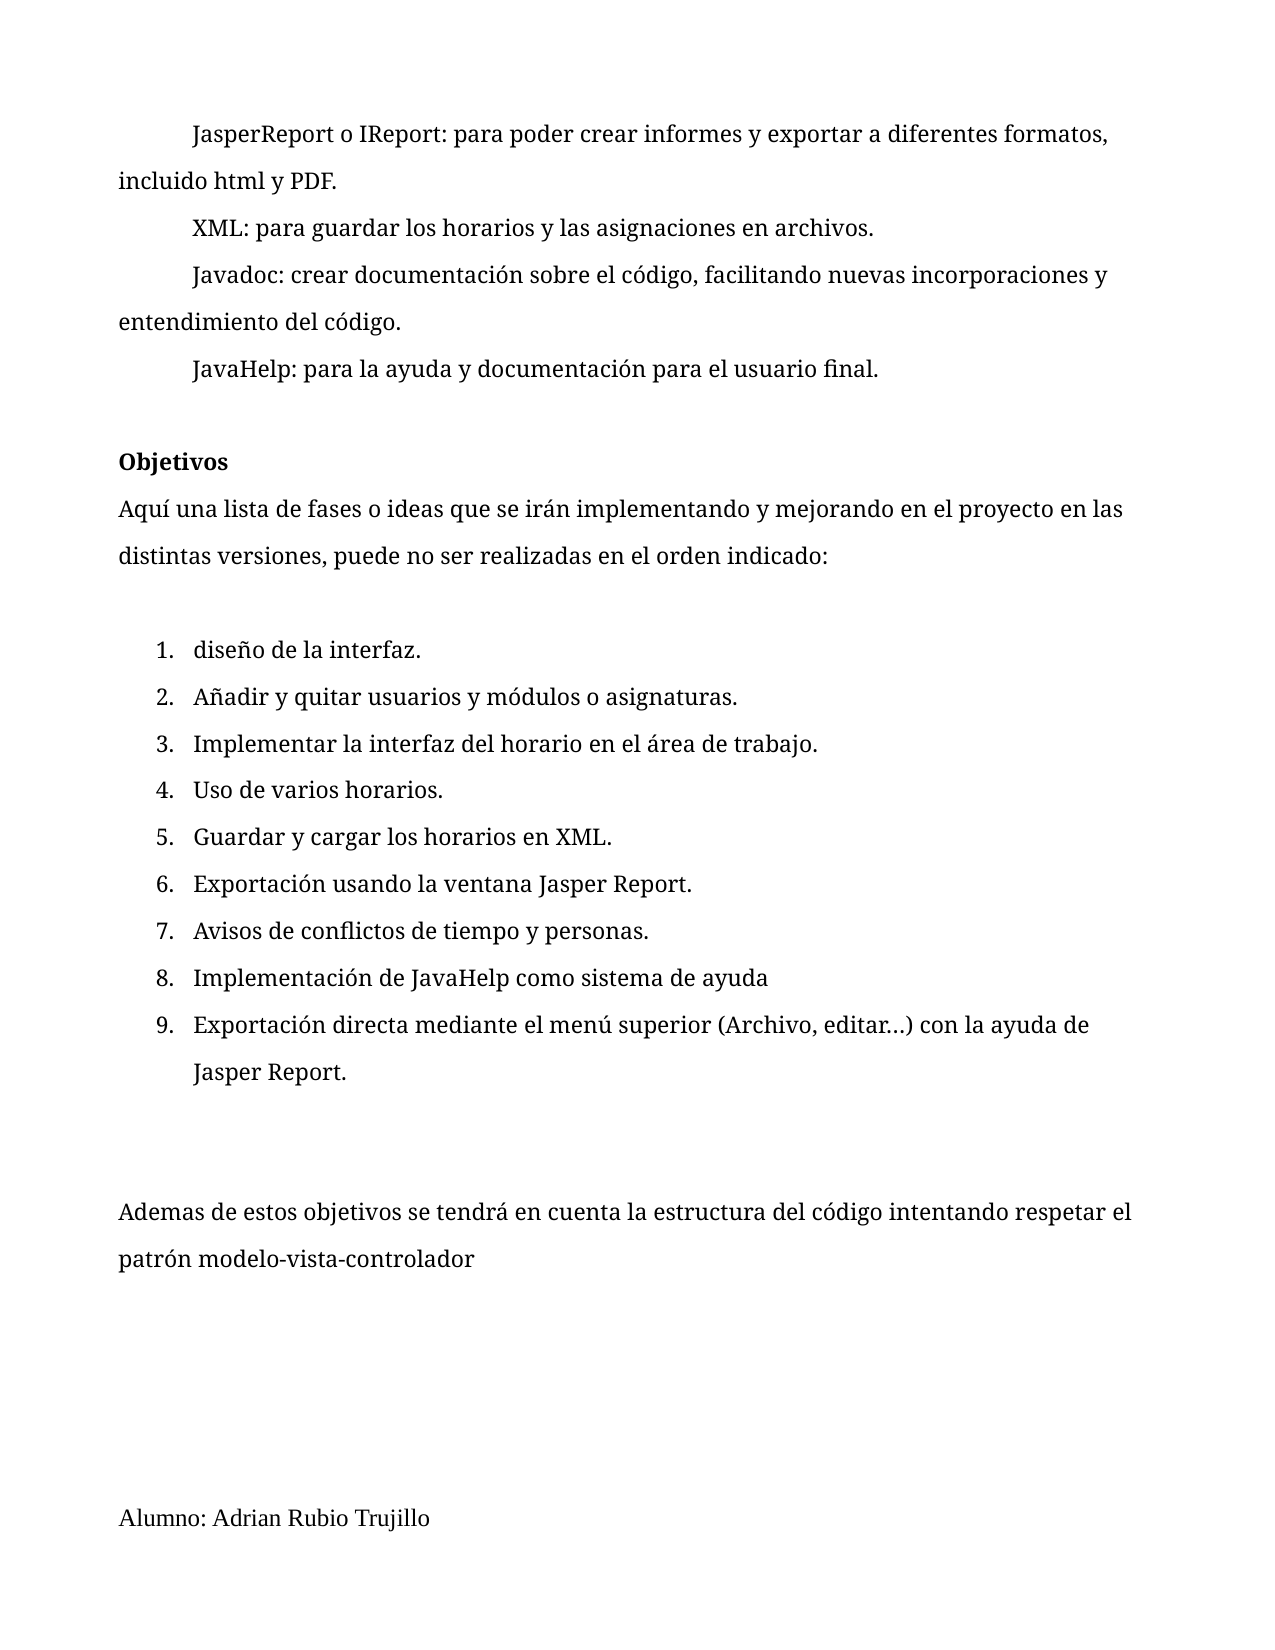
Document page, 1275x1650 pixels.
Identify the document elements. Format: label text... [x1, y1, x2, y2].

text JavaHelp: para la ayuda y documentación para el usuario final. [118, 352, 1157, 384]
list Guardar y cargar los horarios en XML. [156, 821, 1157, 852]
list Exportación directa mediante el menú superior (Archivo, editar…) con la ayuda de Jasper Report. [156, 1009, 1157, 1087]
text Javadoc: crear documentación sobre el código, facilitando nuevas incorporaciones y entendimiento del código. [118, 259, 1157, 337]
text XML: para guardar los horarios y las asignaciones en archivos. [118, 212, 1157, 243]
list Añadir y quitar usuarios y módulos o asignaturas. [156, 681, 1157, 712]
text Objetivos [118, 446, 1157, 477]
text JasperReport o IReport: para poder crear informes y exportar a diferentes formatos, incluido html y PDF. [118, 118, 1157, 196]
text Aquí una lista de fases o ideas que se irán implementando y mejorando en el proyecto en las distintas versiones, puede no ser realizadas en el orden indicado: [118, 493, 1157, 571]
list Implementar la interfaz del horario en el área de trabajo. [156, 727, 1157, 759]
list Uso de varios horarios. [156, 774, 1157, 806]
list Implementación de JavaHelp como sistema de ayuda [156, 962, 1157, 993]
list Exportación usando la ventana Jasper Report. [156, 868, 1157, 899]
text Ademas de estos objetivos se tendrá en cuenta la estructura del código intentando respetar el patrón modelo-vista-controlador [118, 1196, 1157, 1274]
list diseño de la interfaz. [156, 634, 1157, 665]
list Avisos de conflictos de tiempo y personas. [156, 915, 1157, 946]
